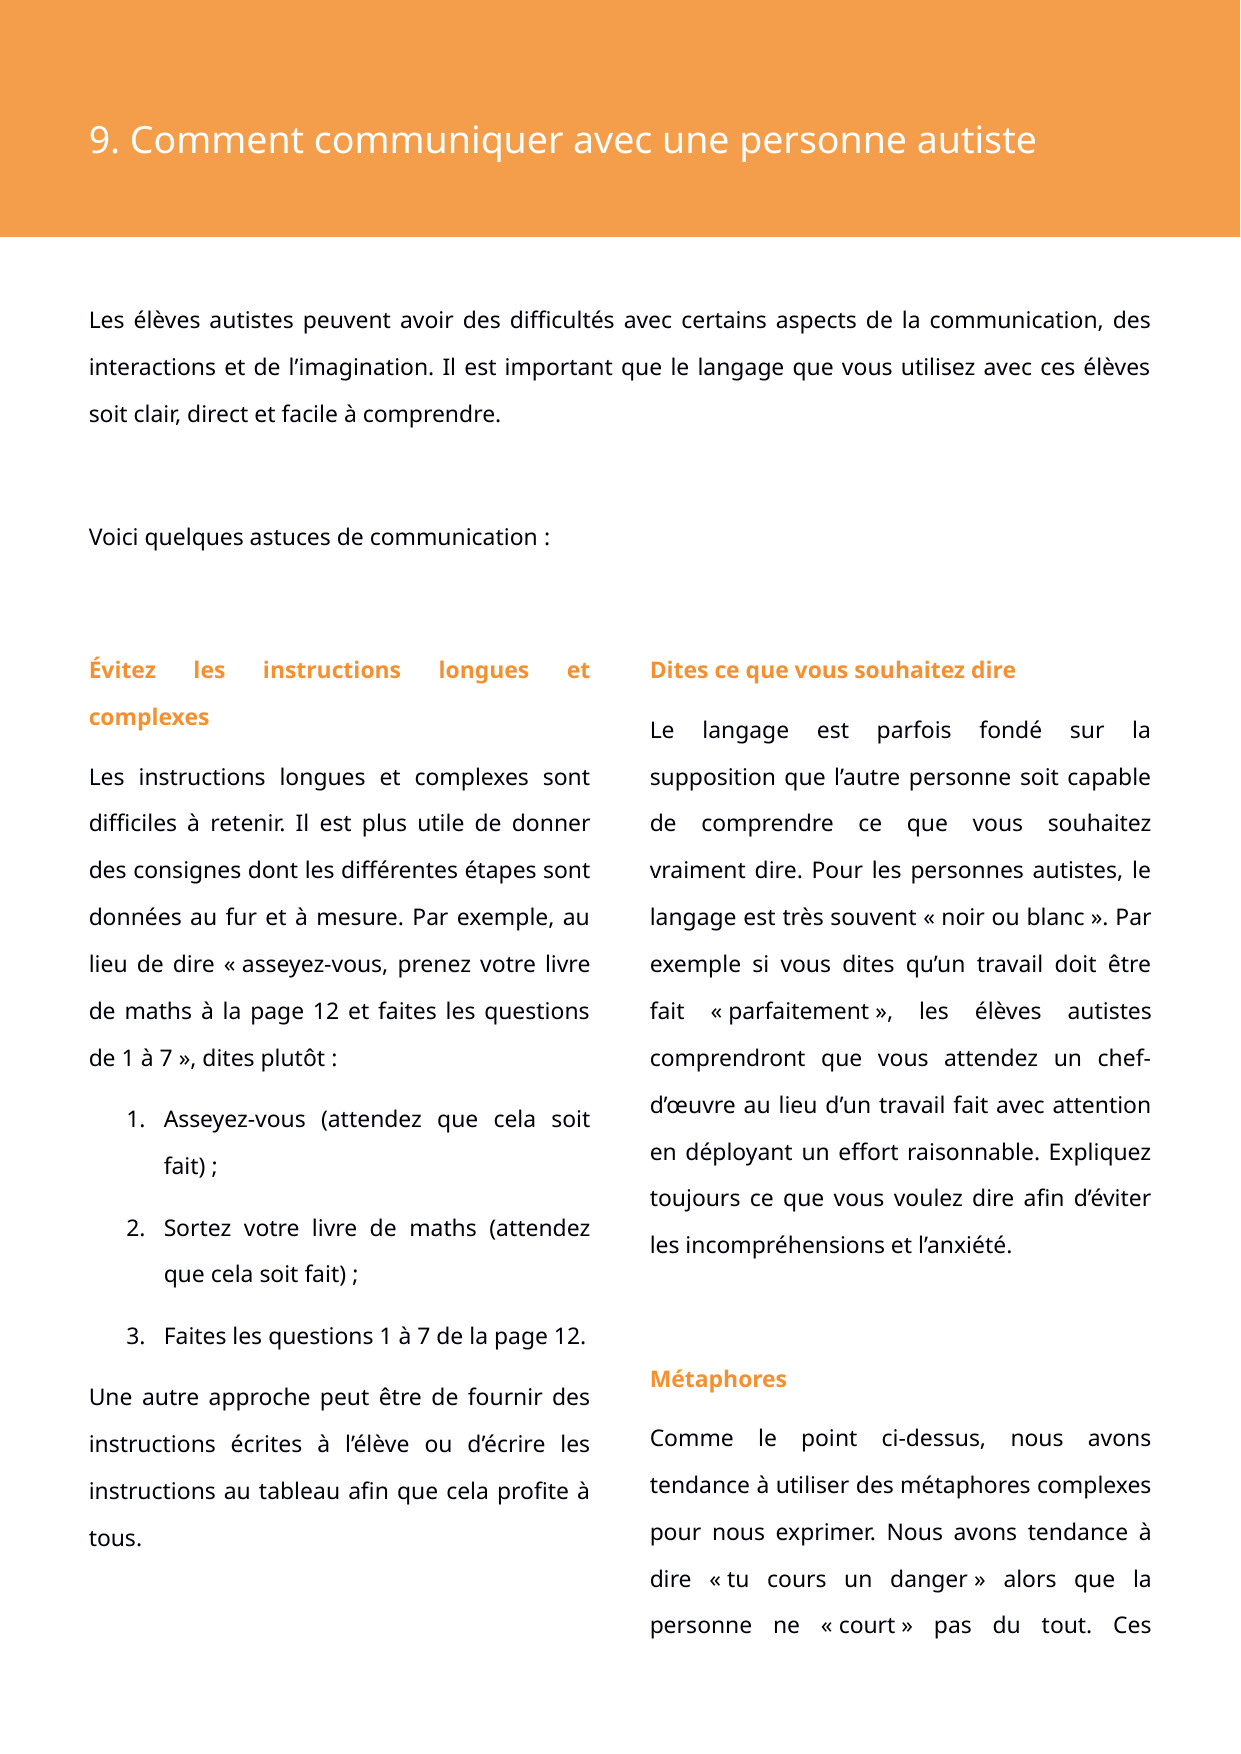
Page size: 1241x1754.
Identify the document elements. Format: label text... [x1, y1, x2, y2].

text Comme le point ci-dessus, nous avons tendance à utiliser des métaphores complexes pour nous exprimer. Nous avons tendance à dire « tu cours un danger » alors que la personne ne « court » pas du tout. Ces [649, 1422, 1152, 1641]
list Sortez votre livre de maths (attendez que cela soit fait) ; [126, 1211, 591, 1289]
subtitle Dites ce que vous souhaitez dire [649, 654, 1152, 685]
text Les instructions longues et complexes sont difficiles à retenir. Il est plus utile de donner des consignes dont les différentes étapes sont données au fur et à mesure. Par exemple, au lieu de dire « asseyez-vous, prenez votre livre de maths à la page 12 et faites les questions de 1 à 7 », dites plutôt : [88, 760, 591, 1073]
list Asseyez-vous (attendez que cela soit fait) ; [126, 1103, 591, 1181]
list Faites les questions 1 à 7 de la page 12. [126, 1320, 591, 1351]
text Une autre approche peut être de fournir des instructions écrites à l’élève ou d’écrire les instructions au tableau afin que cela profite à tous. [88, 1381, 591, 1553]
text Les élèves autistes peuvent avoir des difficultés avec certains aspects de la communication, des interactions et de l’imagination. Il est important que le langage que vous utilisez avec ces élèves soit clair, direct et facile à comprendre. [88, 304, 1152, 429]
text Le langage est parfois fondé sur la supposition que l’autre personne soit capable de comprendre ce que vous souhaitez vraiment dire. Pour les personnes autistes, le langage est très souvent « noir ou blanc ». Par exemple si vous dites qu’un travail doit être fait « parfaitement », les élèves autistes comprendront que vous attendez un chef-d’œuvre au lieu d’un travail fait avec attention en déployant un effort raisonnable. Expliquez toujours ce que vous voulez dire afin d’éviter les incompréhensions et l’anxiété. [649, 713, 1152, 1260]
subtitle Métaphores [649, 1362, 1152, 1394]
subtitle Évitez les instructions longues et complexes [88, 654, 591, 732]
subtitle 9. Comment communiquer avec une personne autiste [88, 113, 1152, 164]
text Voici quelques astuces de communication : [88, 521, 1152, 552]
